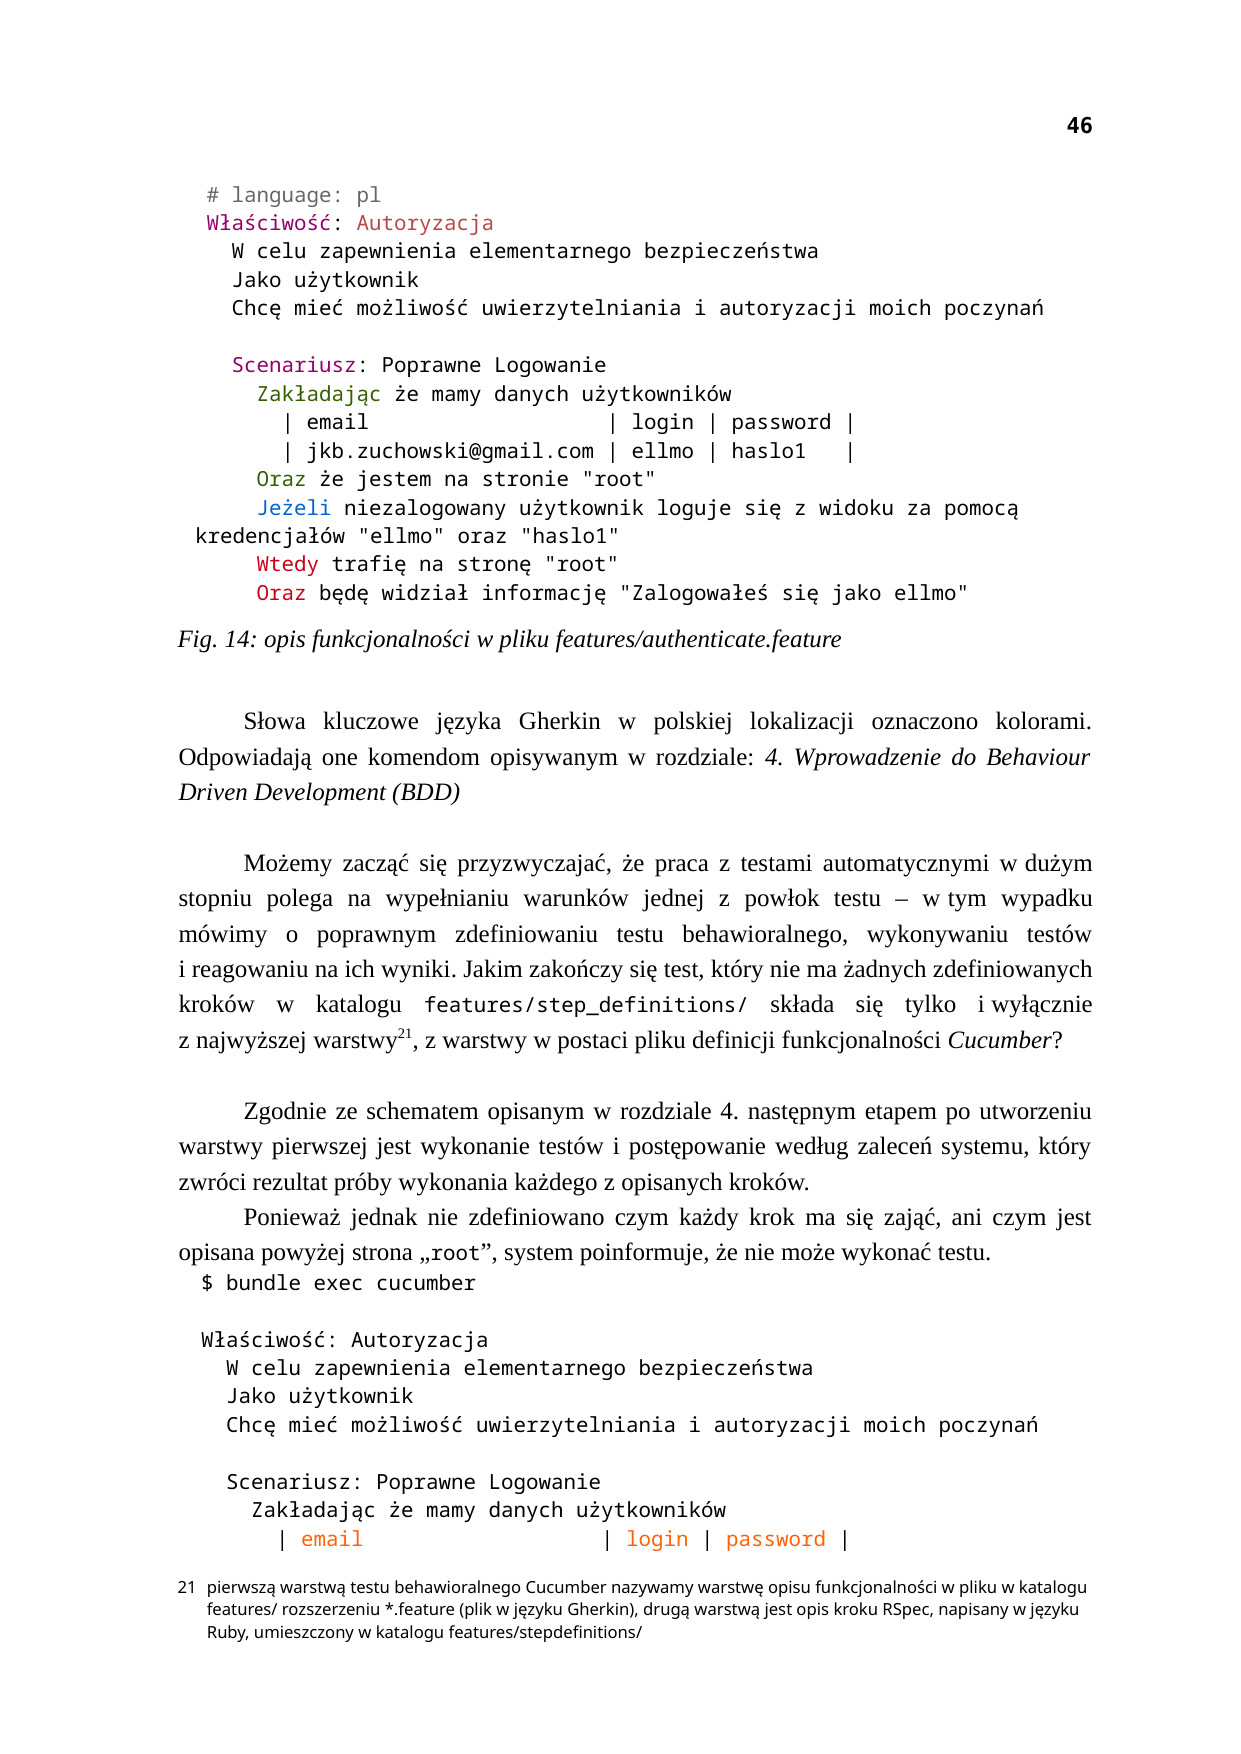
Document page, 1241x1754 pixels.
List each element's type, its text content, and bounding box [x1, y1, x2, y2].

text pierwszą warstwą testu behawioralnego Cucumber nazywamy warstwę opisu funkcjonalności w pliku w katalogu features/ rozszerzeniu *.feature (plik w języku Gherkin), drugą warstwą jest opis kroku RSpec, napisany w języku Ruby, umieszczony w katalogu features/stepdefinitions/ [177, 1575, 1093, 1643]
text Możemy zacząć się przyzwyczajać, że praca z testami automatycznymi w dużym stopniu polega na wypełnianiu warunków jednej z powłok testu – w tym wypadku mówimy o poprawnym zdefiniowaniu testu behawioralnego, wykonywaniu testów i reagowaniu na ich wyniki. Jakim zakończy się test, który nie ma żadnych zdefiniowanych kroków w katalogu features/step_definitions/ składa się tylko i wyłącznie z najwyższej warstwy, z warstwy w postaci pliku definicji funkcjonalności Cucumber? [178, 843, 1093, 1055]
text Zgodnie ze schematem opisanym w rozdziale 4. następnym etapem po utworzeniu warstwy pierwszej jest wykonanie testów i postępowanie według zaleceń systemu, który zwróci rezultat próby wykonania każdego z opisanych kroków. [178, 1091, 1093, 1197]
table_header $ bundle exec cucumber Właściwość: Autoryzacja W celu zapewnienia elementarnego bezpieczeństwa Jako użytkownik Chcę mieć możliwość uwierzytelniania i autoryzacji moich poczynań Scenariusz: Poprawne Logowanie Zakładając że mamy danych użytkowników | email | login | password | [177, 1268, 1093, 1552]
text Ponieważ jednak nie zdefiniowano czym każdy krok ma się zająć, ani czym jest opisana powyżej strona „root”, system poinformuje, że nie może wykonać testu. [178, 1197, 1093, 1268]
text Słowa kluczowe języka Gherkin w polskiej lokalizacji oznaczono kolorami. Odpowiadają one komendom opisywanym w rozdziale: 4. Wprowadzenie do Behaviour Driven Development (BDD) [178, 701, 1093, 807]
text Fig. 14: opis funkcjonalności w pliku features/authenticate.feature [177, 624, 1093, 653]
table_header # language: pl Właściwość: Autoryzacja W celu zapewnienia elementarnego bezpieczeństwa Jako użytkownik Chcę mieć możliwość uwierzytelniania i autoryzacji moich poczynań Scenariusz: Poprawne Logowanie Zakładając że mamy danych użytkowników | email | login | password | | jkb.zuchowski@gmail.com | ellmo | haslo1 | Oraz że jestem na stronie "root" Jeżeli niezalogowany użytkownik loguje się z widoku za pomocą kredencjałów "ellmo" oraz "haslo1" Wtedy trafię na stronę "root" Oraz będę widział informację "Zalogowałeś się jako ellmo" [177, 174, 1093, 612]
